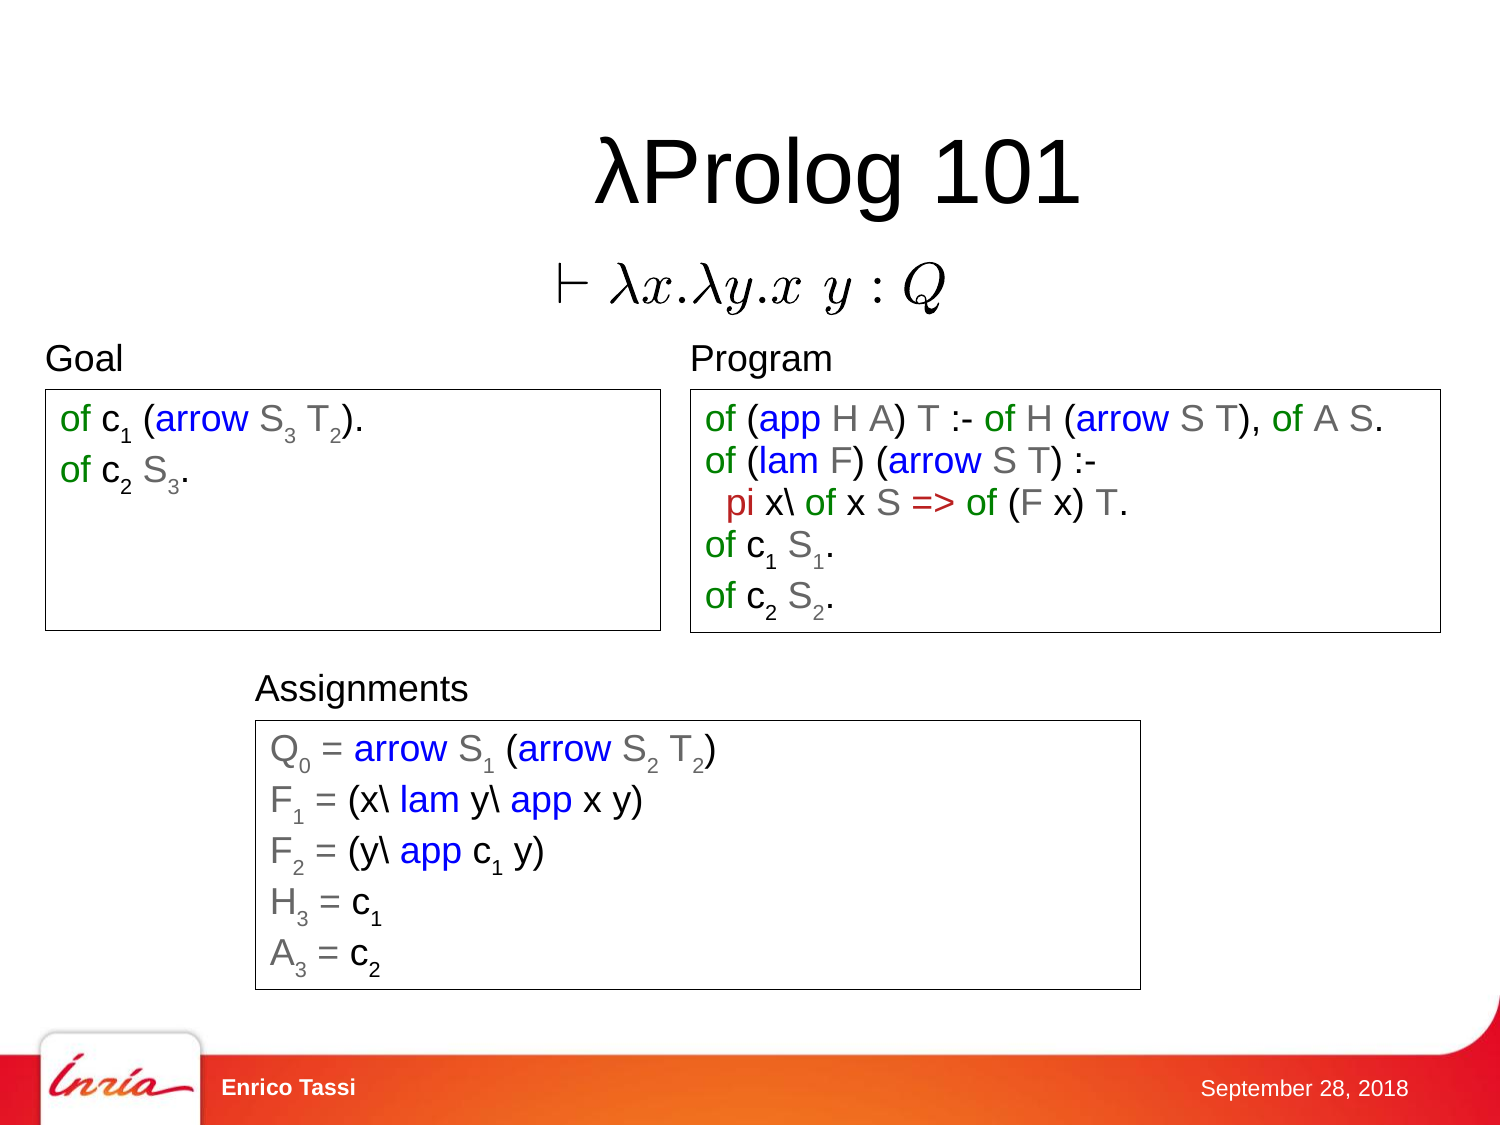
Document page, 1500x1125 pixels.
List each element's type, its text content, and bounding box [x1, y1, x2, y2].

title λProlog 101 [221, 77, 1459, 266]
text_box of (app H A) T :- of H (arrow S T), of A S. of (lam F) (arrow S T) :- pi x\ of x S => of (F x) T. of c1 S1. of c2 S2. [690, 389, 1441, 633]
text_box Program [675, 329, 849, 387]
text_box of c1 (arrow S3 T2). of c2 S3. [45, 389, 661, 631]
text_box [555, 261, 945, 316]
text_box Assignments [240, 660, 511, 721]
text_box Goal [30, 329, 139, 387]
picture [0, 947, 1500, 1125]
text_box Q0 = arrow S1 (arrow S2 T2) F1 = (x\ lam y\ app x y) F2 = (y\ app c1 y) H3 = c1 A3 = c2 [255, 720, 1141, 990]
